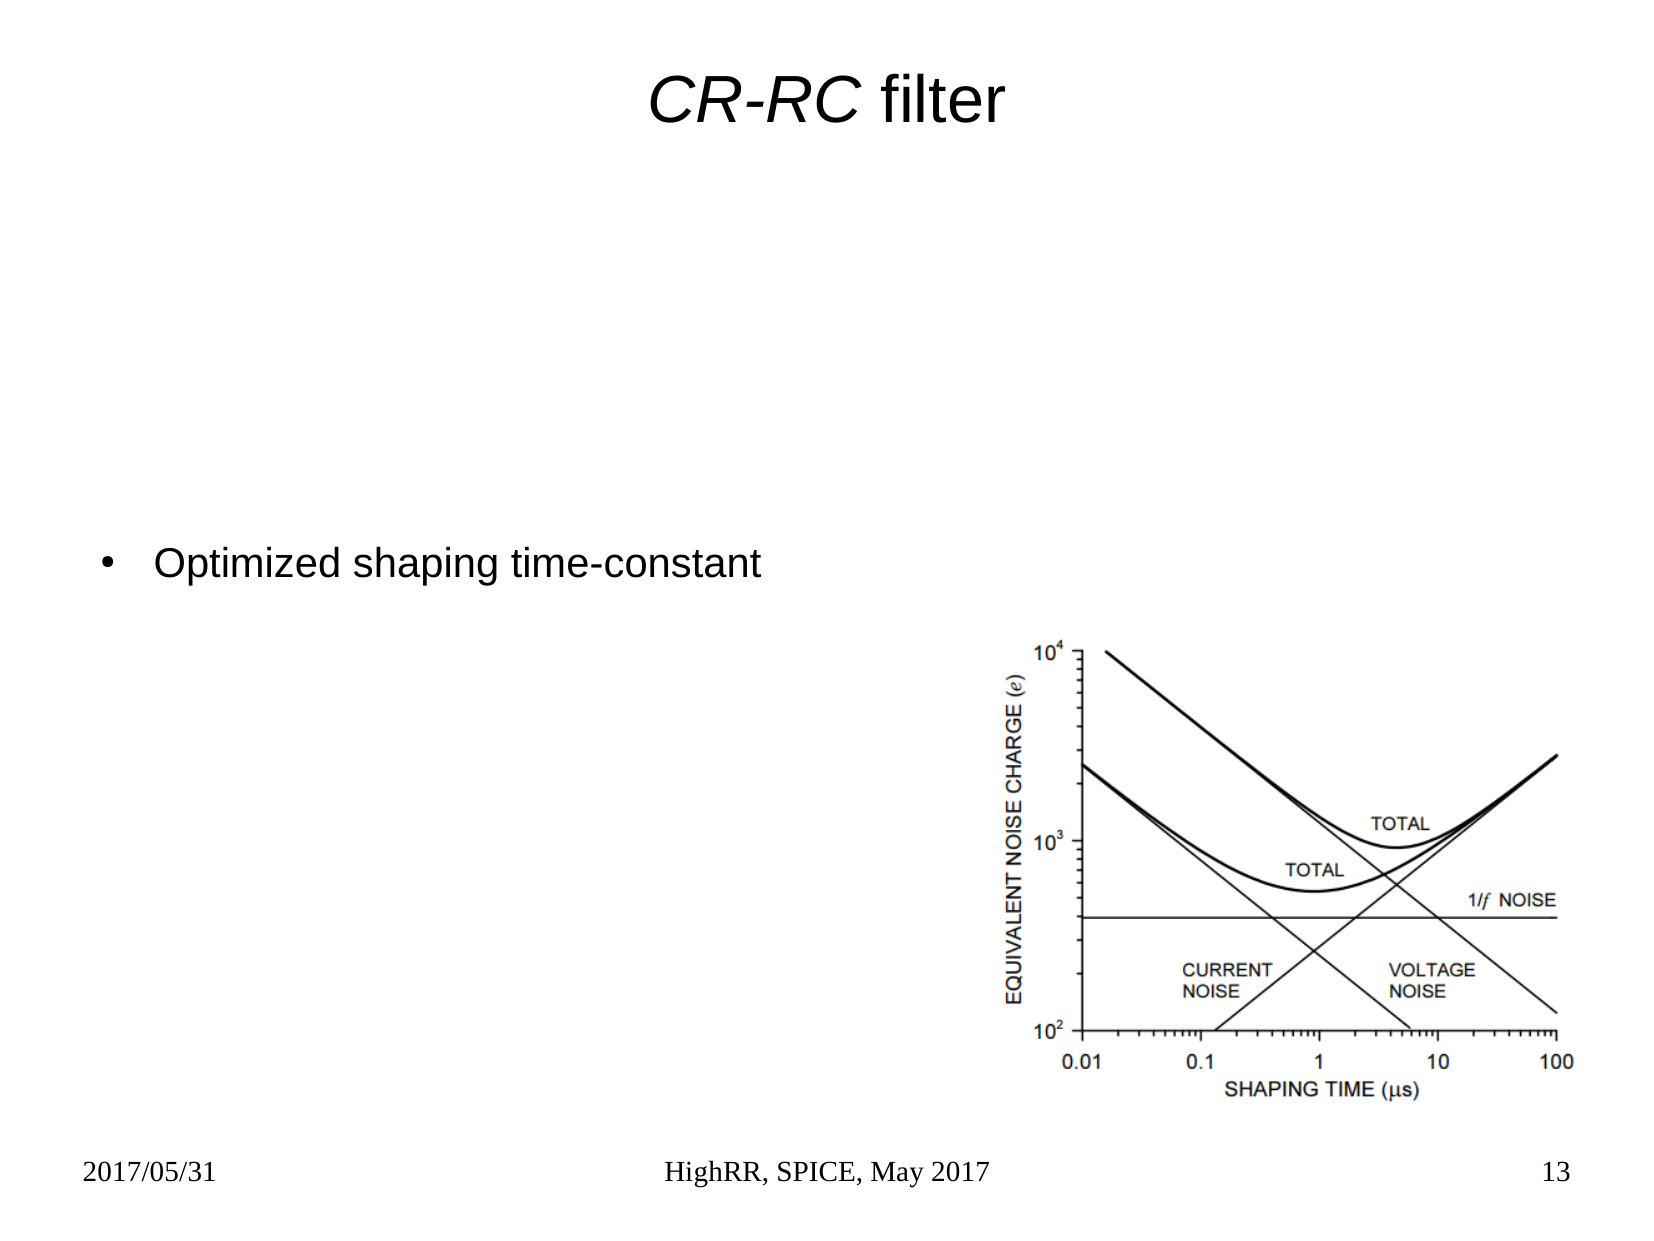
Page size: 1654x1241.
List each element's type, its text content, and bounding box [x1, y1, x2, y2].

list Optimized shaping time-constant [82, 540, 961, 1141]
title CR-RC filter [82, 49, 1571, 151]
picture [945, 599, 1636, 1119]
